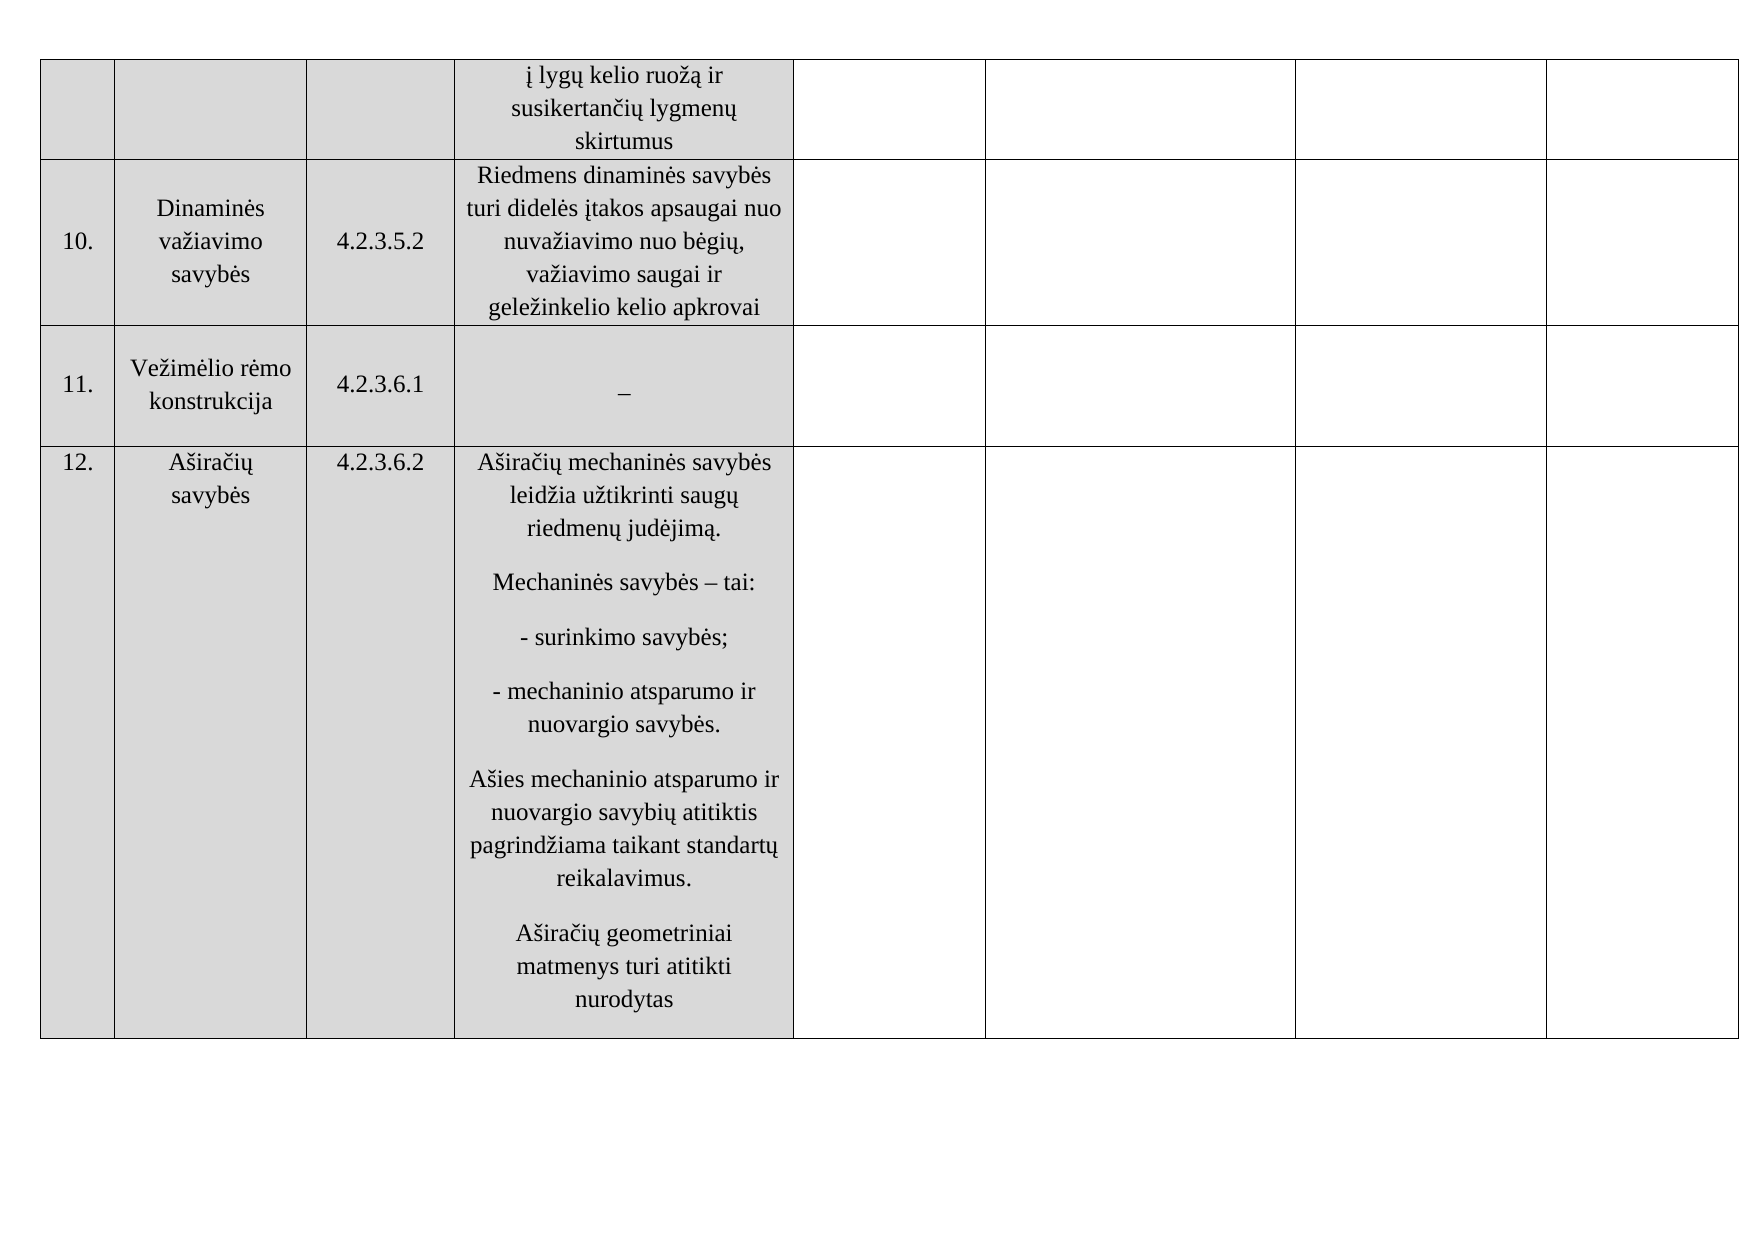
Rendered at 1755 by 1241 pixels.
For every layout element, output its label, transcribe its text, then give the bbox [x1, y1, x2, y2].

table_cell į lygų kelio ruožą ir susikertančių lygmenų skirtumus [455, 60, 793, 159]
table_cell [1296, 60, 1546, 159]
table_cell [794, 326, 985, 446]
table_cell Aširačių mechaninės savybės leidžia užtikrinti saugų riedmenų judėjimą. Mechaninės savybės – tai: - surinkimo savybės; - mechaninio atsparumo ir nuovargio savybės. Ašies mechaninio atsparumo ir nuovargio savybių atitiktis pagrindžiama taikant standartų reikalavimus. Aširačių geometriniai matmenys turi atitikti nurodytas [455, 447, 793, 1038]
table_cell [1547, 326, 1738, 446]
table_cell [794, 160, 985, 325]
table_cell [307, 60, 454, 159]
table_cell Dinaminės važiavimo savybės [115, 160, 306, 325]
table_cell 4.2.3.6.2 [307, 447, 454, 1038]
table_cell 11. [41, 326, 114, 446]
table_cell Riedmens dinaminės savybės turi didelės įtakos apsaugai nuo nuvažiavimo nuo bėgių, važiavimo saugai ir geležinkelio kelio apkrovai [455, 160, 793, 325]
table_cell _ [455, 326, 793, 446]
table_cell [986, 447, 1295, 1038]
table_cell [115, 60, 306, 159]
table_cell Vežimėlio rėmo konstrukcija [115, 326, 306, 446]
table_cell [986, 326, 1295, 446]
table_cell [986, 60, 1295, 159]
table_cell [1296, 326, 1546, 446]
table_cell [794, 60, 985, 159]
table_cell [1547, 60, 1738, 159]
table_cell [41, 60, 114, 159]
table_cell 4.2.3.5.2 [307, 160, 454, 325]
table_cell 4.2.3.6.1 [307, 326, 454, 446]
table_cell [1296, 160, 1546, 325]
table_cell 10. [41, 160, 114, 325]
table_cell [1296, 447, 1546, 1038]
table_cell [986, 160, 1295, 325]
table_cell [1547, 447, 1738, 1038]
table_cell [1547, 160, 1738, 325]
table_cell 12. [41, 447, 114, 1038]
table_cell [794, 447, 985, 1038]
table_cell Aširačių savybės [115, 447, 306, 1038]
